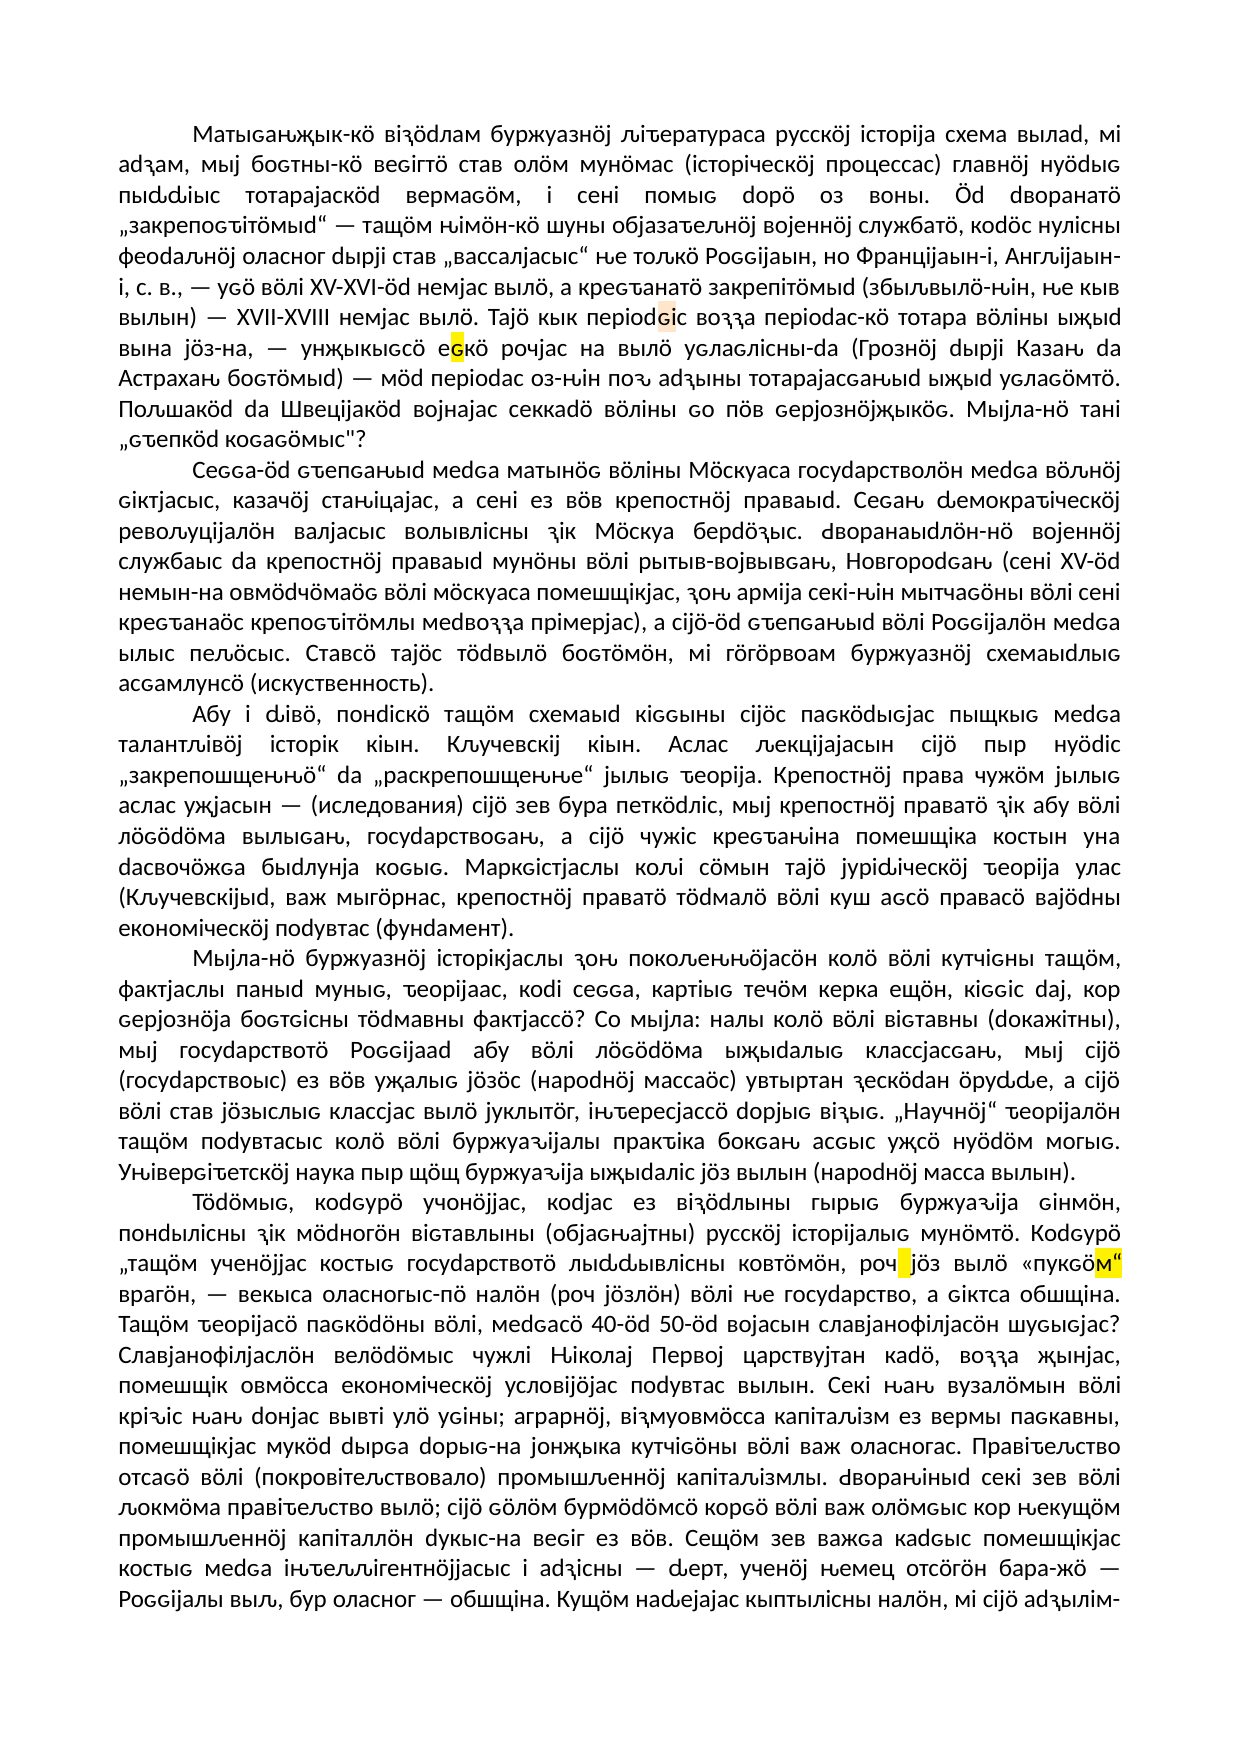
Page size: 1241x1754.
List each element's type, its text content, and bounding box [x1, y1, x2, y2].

text Мыјла-нӧ буржуазнӧј історікјаслы ԇоԋ покоԉеԋԋӧјасӧн колӧ вӧлі кутчіԍны тащӧм, фактјаслы паныԁ муныԍ, ԏеоріјаас, коԁі сеԍԍа, картіыԍ течӧм керка ещӧн, кіԍԍіс ԁај, кор ԍерјознӧја боԍтԍісны тӧԁмавны фактјассӧ? Со мыјла: налы колӧ вӧлі віԍтавны (ԁокажітны), мыј госуԁарствотӧ Роԍԍіјааԁ абу вӧлі лӧԍӧԁӧма ыҗыԁалыԍ классјасԍаԋ, мыј сіјӧ (госуԁарствоыс) ез вӧв уҗалыԍ јӧзӧс (нароԁнӧј массаӧс) увтыртан ԇескӧԁан ӧруԃԃе, а сіјӧ вӧлі став јӧзыслыԍ классјас вылӧ јуклытӧг, іԋԏересјассӧ ԁорјыԍ віԇыԍ. „Научнӧј“ ԏеоріјалӧн тащӧм поԁувтасыс колӧ вӧлі буржуаԅіјалы пракԏіка бокԍаԋ асԍыс уҗсӧ нуӧԁӧм могыԍ. Уԋіверԍіԏетскӧј наука пыр щӧщ буржуаԅіја ыҗыԁаліс јӧз вылын (нароԁнӧј масса вылын). [118, 942, 1122, 1186]
text Тӧԁӧмыԍ, коԁԍурӧ учонӧјјас, коԁјас ез віԇӧԁлыны гырыԍ буржуаԅіја ԍінмӧн, понԁылісны ԇік мӧԁногӧн віԍтавлыны (објаԍԋајтны) русскӧј історіјалыԍ мунӧмтӧ. Коԁԍурӧ „тащӧм ученӧјјас костыԍ госуԁарствотӧ лыԃԃывлісны ковтӧмӧн, роч јӧз вылӧ «пукԍӧм“ врагӧн, — векыса оласногыс-пӧ налӧн (роч јӧзлӧн) вӧлі ԋе госуԁарство, а ԍіктса обшщіна. Тащӧм ԏеоріјасӧ паԍкӧԁӧны вӧлі, меԁԍасӧ 40-ӧԁ 50-ӧԁ војасын славјанофілјасӧн шуԍыԍјас? Славјанофілјаслӧн велӧԁӧмыс чужлі Ԋіколај Первој царствујтан каԁӧ, воԇԇа җынјас, помешщік овмӧсса економіческӧј условіјӧјас поԁувтас вылын. Секі ԋаԋ вузалӧмын вӧлі кріԅіс ԋаԋ ԁонјас вывті улӧ уԍіны; аграрнӧј, віԇмуовмӧсса капітаԉізм ез вермы паԍкавны, помешщікјас мукӧԁ ԁырԍа ԁорыԍ-на јонҗыка кутчіԍӧны вӧлі важ оласногас. Правіԏеԉство отсаԍӧ вӧлі (покровітеԉствовало) промышԉеннӧј капітаԉізмлы. Ԁвораԋіныԁ секі зев вӧлі ԉокмӧма правіԏеԉство вылӧ; сіјӧ ԍӧлӧм бурмӧԁӧмсӧ корԍӧ вӧлі важ олӧмԍыс кор ԋекущӧм промышԉеннӧј капіталлӧн ԁукыс-на веԍіг ез вӧв. Сещӧм зев важԍа каԁԍыс помешщікјас костыԍ меԁԍа іԋԏеԉԉігентнӧјјасыс і аԁԇісны — ԃерт, ученӧј ԋемец отсӧгӧн бара-жӧ — Роԍԍіјалы выԉ, бур оласног — обшщіна. Кущӧм наԃејајас кыптылісны налӧн, мі сіјӧ аԁԇылім- [118, 1186, 1122, 1614]
text Матыԍаԋҗык-кӧ віԇӧԁлам буржуазнӧј ԉіԏератураса русскӧј історіја схема вылаԁ, мі аԁԇам, мыј боԍтны-кӧ веԍігтӧ став олӧм мунӧмас (історіческӧј процессас) главнӧј нуӧԁыԍ пыԃԃіыс тотарајаскӧԁ вермаԍӧм, і сені помыԍ ԁорӧ оз воны. Ӧԁ ԁворанатӧ „закрепоԍԏітӧмыԁ“ — тащӧм ԋімӧн-кӧ шуны објазаԏеԉнӧј војеннӧј службатӧ, коԁӧс нулісны феоԁаԉнӧј оласног ԁырјі став „вассалјасыс“ ԋе тоԉкӧ Роԍԍіјаын, но Франціјаын-і, Ангԉіјаын-і, с. в., — уԍӧ вӧлі ХV-ХVІ-ӧԁ немјас вылӧ, а креԍԏанатӧ закрепітӧмыԁ (збыԉвылӧ-ԋін, ԋе кыв вылын) — ХVІІ-ХVІІІ немјас вылӧ. Тајӧ кык періоԁԍіс воԇԇа періоԁас-кӧ тотара вӧліны ыҗыԁ вына јӧз-на, — унҗыкыԍсӧ еԍкӧ рочјас на вылӧ уԍлаԍлісны-ԁа (Грознӧј ԁырјі Казаԋ ԁа Астрахаԋ боԍтӧмыԁ) — мӧԁ періоԁас оз-ԋін поԅ аԁԇыны тотарајасԍаԋыԁ ыҗыԁ уԍлаԍӧмтӧ. Поԉшакӧԁ ԁа Швеціјакӧԁ војнајас секкаԁӧ вӧліны ԍо пӧв ԍерјознӧјҗыкӧԍ. Мыјла-нӧ тані „ԍԏепкӧԁ коԍаԍӧмыс"? [118, 118, 1122, 454]
text Абу і ԃівӧ, понԁіскӧ тащӧм схемаыԁ кіԍԍыны сіјӧс паԍкӧԁыԍјас пыщкыԍ меԁԍа талантԉівӧј історік кіын. Кԉучевскіј кіын. Аслас ԉекціјајасын сіјӧ пыр нуӧԁіс „закрепошщеԋԋӧ“ ԁа „раскрепошщеԋԋе“ јылыԍ ԏеоріја. Крепостнӧј права чужӧм јылыԍ аслас уҗјасын — (иследования) сіјӧ зев бура петкӧԁліс, мыј крепостнӧј праватӧ ԇік абу вӧлі лӧԍӧԁӧма вылыԍаԋ, госуԁарствоԍаԋ, а сіјӧ чужіс креԍԏаԋіна помешщіка костын уна ԁасвочӧжԍа быԁлунја коԍыԍ. Маркԍістјаслы коԉі сӧмын тајӧ јуріԃіческӧј ԏеоріја улас (Кԉучевскіјыԁ, важ мыгӧрнас, крепостнӧј праватӧ тӧԁмалӧ вӧлі куш аԍсӧ правасӧ вајӧԁны економіческӧј поԁувтас (фунԁамент). [118, 698, 1122, 942]
text Сеԍԍа-ӧԁ ԍԏепԍаԋыԁ меԁԍа матынӧԍ вӧліны Мӧскуаса госуԁарстволӧн меԁԍа вӧԉнӧј ԍіктјасыс, казачӧј стаԋіцајас, а сені ез вӧв крепостнӧј праваыԁ. Сеԍаԋ ԃемокраԏіческӧј ревоԉуціјалӧн валјасыс волывлісны ԇік Мӧскуа берԁӧԇыс. Ԁворанаыԁлӧн-нӧ војеннӧј службаыс ԁа крепостнӧј праваыԁ мунӧны вӧлі рытыв-војвывԍаԋ, Новгороԁԍаԋ (сені ХV-ӧԁ немын-на овмӧԁчӧмаӧԍ вӧлі мӧскуаса помешщікјас, ԇоԋ арміја секі-ԋін мытчаԍӧны вӧлі сені креԍԏанаӧс крепоԍԏітӧмлы меԁвоԇԇа прімерјас), а сіјӧ-ӧԁ ԍԏепԍаԋыԁ вӧлі Роԍԍіјалӧн меԁԍа ылыс пеԉӧсыс. Ставсӧ тајӧс тӧԁвылӧ боԍтӧмӧн, мі гӧгӧрвоам буржуазнӧј схемаыԁлыԍ асԍамлунсӧ (искуственность). [118, 454, 1122, 698]
